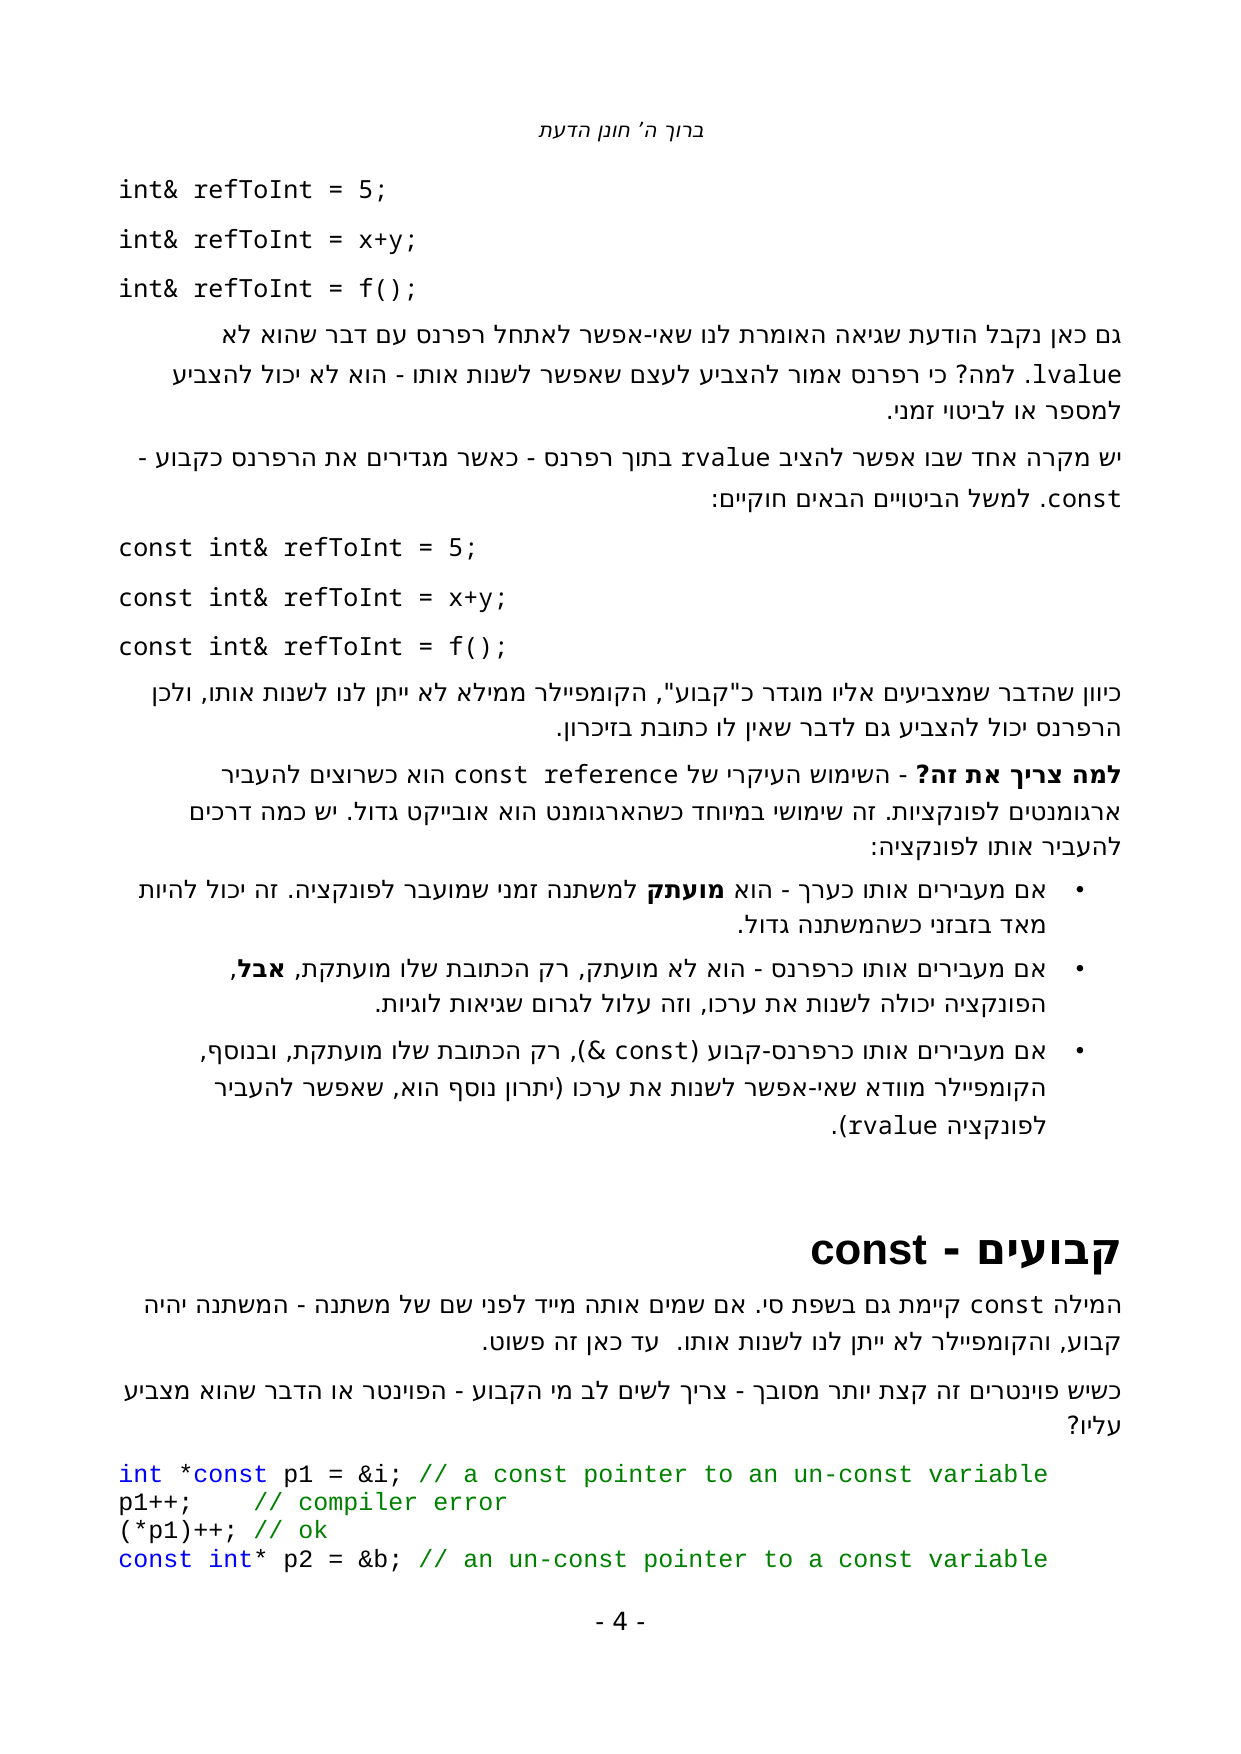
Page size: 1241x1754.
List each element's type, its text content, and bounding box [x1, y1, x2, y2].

text int& refToInt = x+y; [118, 221, 1122, 255]
text int& refToInt = 5; [118, 172, 1122, 206]
subtitle קבועים - const [118, 1223, 1122, 1274]
text המילה const קיימת גם בשפת סי. אם שמים אותה מייד לפני שם של משתנה - המשתנה יהיה קבוע, והקומפיילר לא ייתן לנו לשנות אותו. עד כאן זה פשוט. [118, 1287, 1122, 1356]
text למה צריך את זה? - השימוש העיקרי של const reference הוא כשרוצים להעביר ארגומנטים לפונקציות. זה שימושי במיוחד כשהארגומנט הוא אובייקט גדול. יש כמה דרכים להעביר אותו לפונקציה: [118, 757, 1122, 861]
text const int& refToInt = x+y; [118, 579, 1122, 614]
list אם מעבירים אותו כערך - הוא מועתק למשתנה זמני שמועבר לפונקציה. זה יכול להיות מאד בזבזני כשהמשתנה גדול. [118, 876, 1084, 940]
text גם כאן נקבל הודעת שגיאה האומרת לנו שאי-אפשר לאתחל רפרנס עם דבר שהוא לא lvalue. למה? כי רפרנס אמור להצביע לעצם שאפשר לשנות אותו - הוא לא יכול להצביע למספר או לביטוי זמני. [118, 320, 1122, 425]
text (*p1)++; // ok [118, 1518, 1122, 1546]
text const int& refToInt = f(); [118, 629, 1122, 663]
text int *const p1 = &i; // a const pointer to an un-const variable [118, 1461, 1122, 1489]
list אם מעבירים אותו כרפרנס - הוא לא מועתק, רק הכתובת שלו מועתקת, אבל, הפונקציה יכולה לשנות את ערכו, וזה עלול לגרום שגיאות לוגיות. [118, 954, 1084, 1018]
text יש מקרה אחד שבו אפשר להציב rvalue בתוך רפרנס - כאשר מגדירים את הרפרנס כקבוע - const. למשל הביטויים הבאים חוקיים: [118, 440, 1122, 515]
text const int& refToInt = 5; [118, 530, 1122, 564]
text כיוון שהדבר שמצביעים אליו מוגדר כ"קבוע", הקומפיילר ממילא לא ייתן לנו לשנות אותו, ולכן הרפרנס יכול להצביע גם לדבר שאין לו כתובת בזיכרון. [118, 678, 1122, 743]
list אם מעבירים אותו כרפרנס-קבוע (const &), רק הכתובת שלו מועתקת, ובנוסף, הקומפיילר מוודא שאי-אפשר לשנות את ערכו (יתרון נוסף הוא, שאפשר להעביר לפונקציה rvalue). [118, 1033, 1084, 1142]
text כשיש פוינטרים זה קצת יותר מסובך - צריך לשים לב מי הקבוע - הפוינטר או הדבר שהוא מצביע עליו? [118, 1377, 1122, 1441]
text p1++; // compiler error [118, 1489, 1122, 1518]
text const int* p2 = &b; // an un-const pointer to a const variable [118, 1546, 1122, 1574]
text int& refToInt = f(); [118, 271, 1122, 305]
